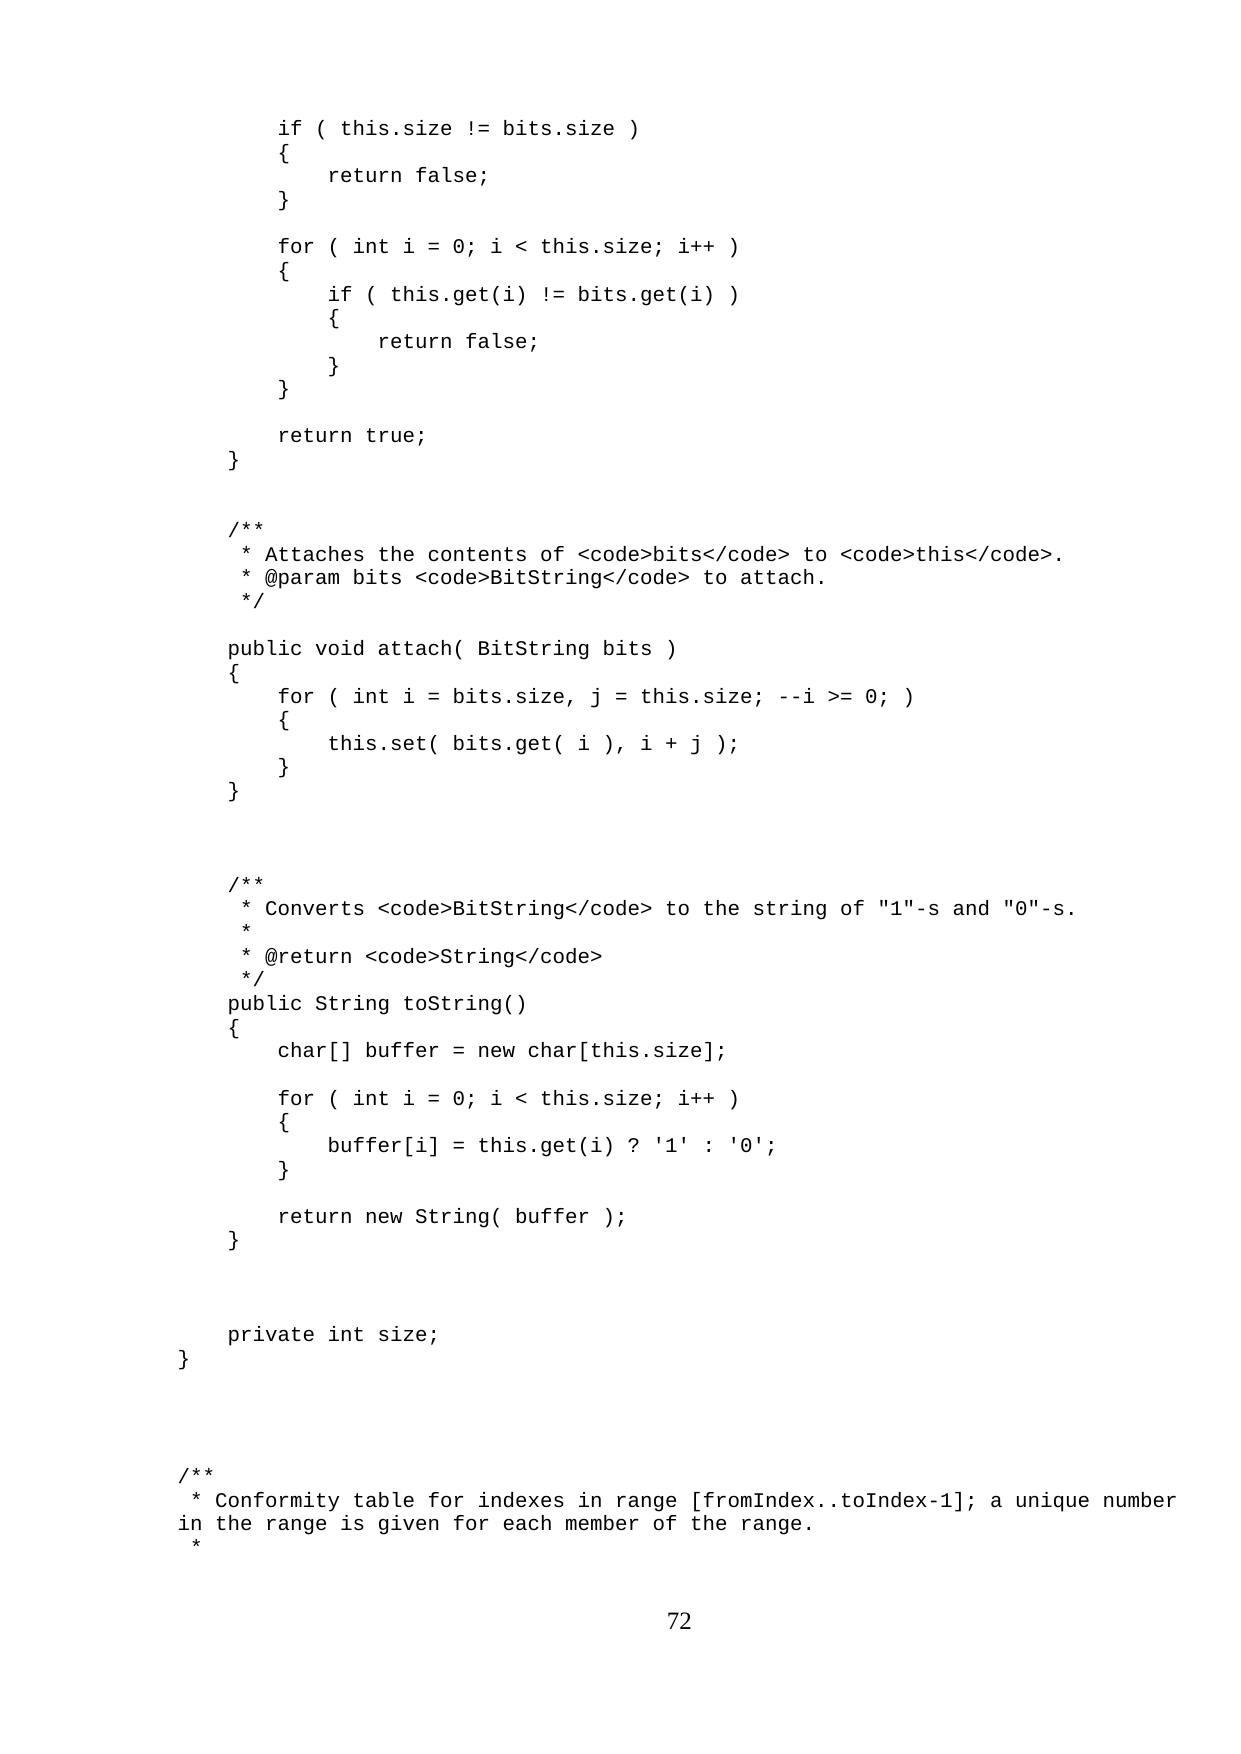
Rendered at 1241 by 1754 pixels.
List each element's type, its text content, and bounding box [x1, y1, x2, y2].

text if ( this.size != bits.size ) { return false; } for ( int i = 0; i < this.size; i++ ) { if ( this.get(i) != bits.get(i) ) { return false; } } return true; } /** * Attaches the contents of <code>bits</code> to <code>this</code>. * @param bits <code>BitString</code> to attach. */ public void attach( BitString bits ) { for ( int i = bits.size, j = this.size; --i >= 0; ) { this.set( bits.get( i ), i + j ); } } /** * Converts <code>BitString</code> to the string of "1"-s and "0"-s. * * @return <code>String</code> */ public String toString() { char[] buffer = new char[this.size]; for ( int i = 0; i < this.size; i++ ) { buffer[i] = this.get(i) ? '1' : '0'; } return new String( buffer ); } private int size; } /** * Conformity table for indexes in range [fromIndex..toIndex-1]; a unique number in the range is given for each member of the range. * [177, 118, 1181, 1561]
